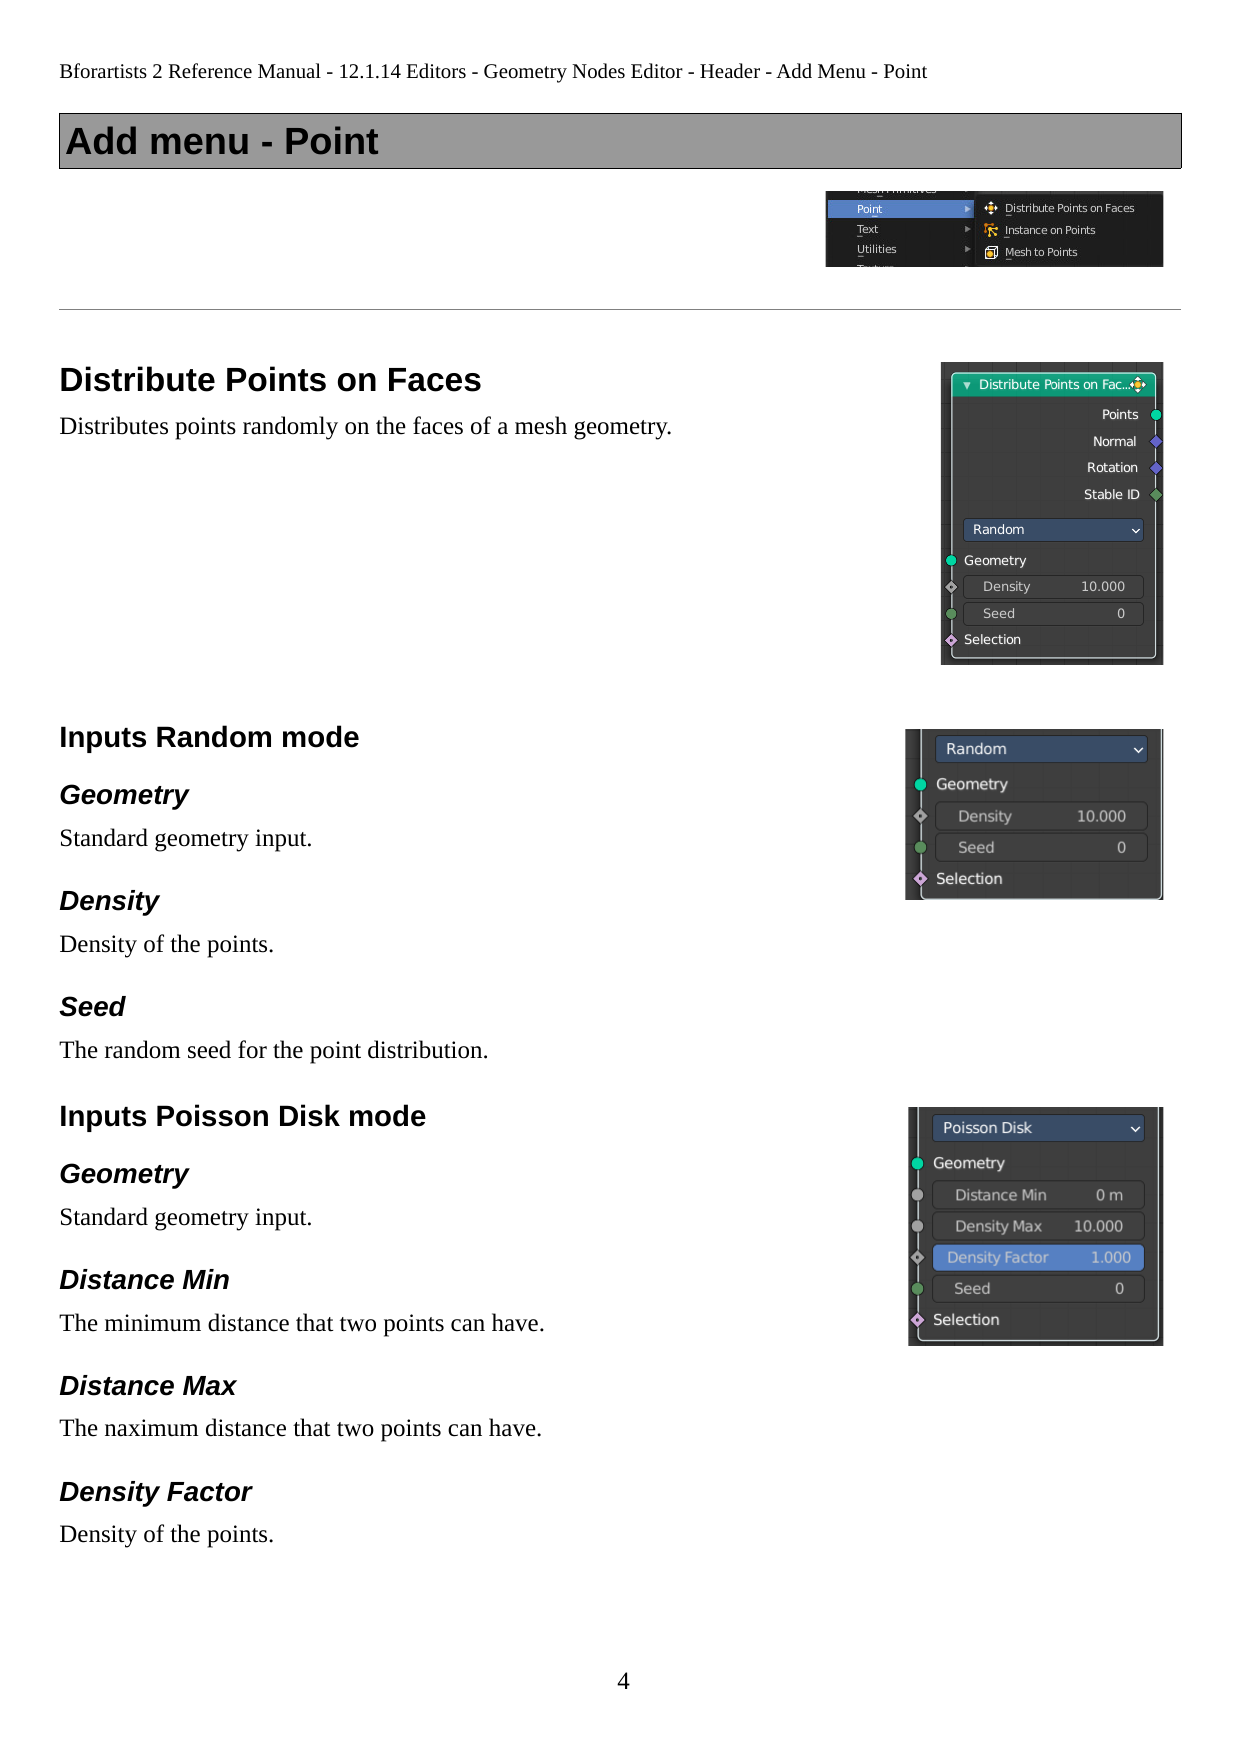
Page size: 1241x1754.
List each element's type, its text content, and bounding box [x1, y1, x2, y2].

text The random seed for the point distribution. [59, 1035, 1181, 1064]
text Density of the points. [59, 929, 1181, 958]
text Standard geometry input. [59, 1202, 908, 1230]
subtitle Geometry [59, 1157, 908, 1189]
subtitle Distance Min [59, 1263, 908, 1295]
subtitle Inputs Poisson Disk mode [59, 1098, 1181, 1132]
subtitle Distribute Points on Faces [59, 360, 1181, 398]
text [1164, 823, 1181, 852]
picture [825, 191, 1164, 267]
subtitle [1164, 1157, 1181, 1189]
subtitle Geometry [59, 779, 905, 811]
picture [908, 1107, 1164, 1346]
subtitle [1164, 1263, 1181, 1295]
picture [905, 729, 1164, 900]
text Density of the points. [59, 1519, 1181, 1548]
subtitle [1164, 779, 1181, 811]
subtitle Inputs Random mode [59, 720, 1181, 754]
table_header Add menu - Point [60, 114, 1181, 168]
subtitle Seed [59, 991, 1181, 1022]
picture [940, 362, 1164, 665]
text The naximum distance that two points can have. [59, 1413, 1181, 1442]
subtitle Density Factor [59, 1475, 1181, 1507]
text Standard geometry input. [59, 823, 905, 852]
subtitle Distance Max [59, 1369, 1181, 1401]
text Distributes points randomly on the faces of a mesh geometry. [59, 411, 940, 440]
text The minimum distance that two points can have. [59, 1308, 908, 1336]
subtitle Density [59, 884, 1181, 916]
